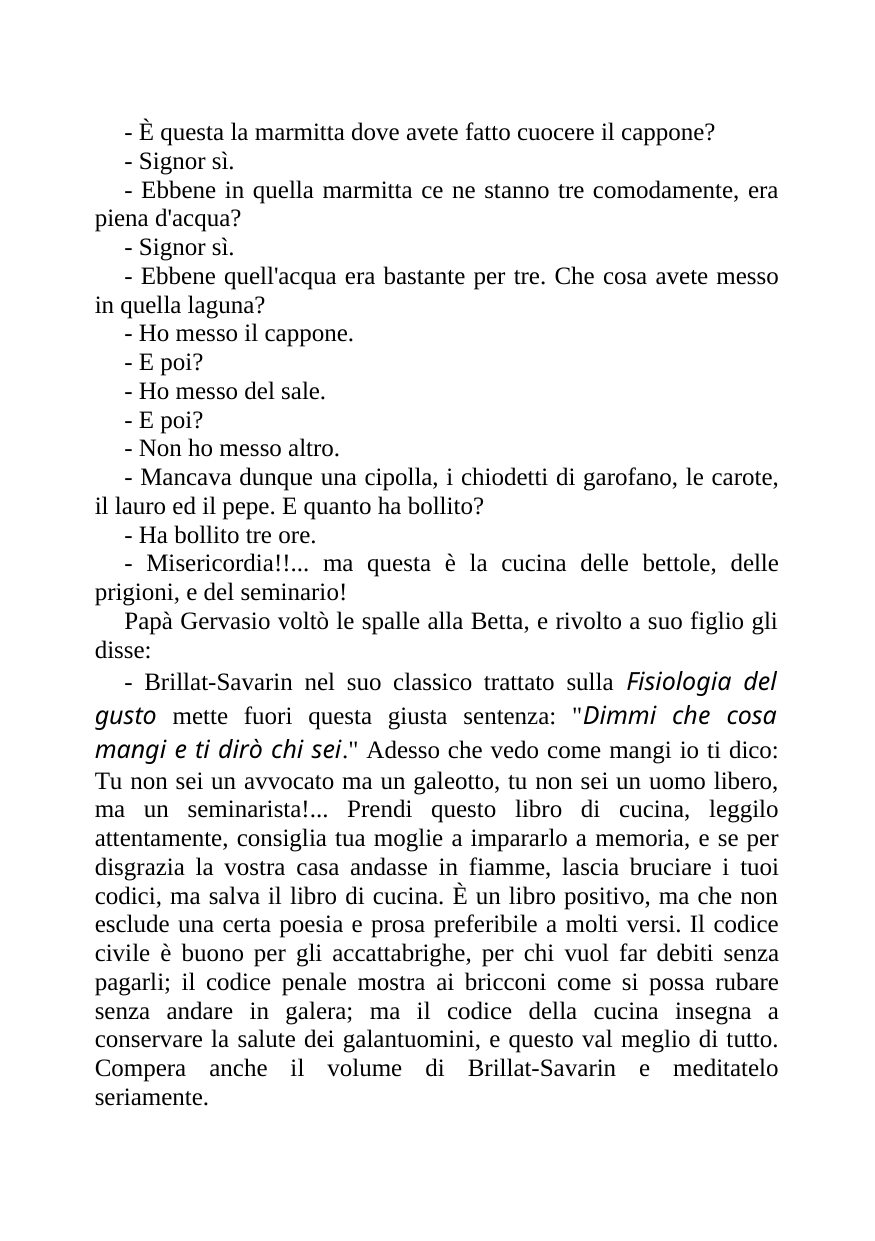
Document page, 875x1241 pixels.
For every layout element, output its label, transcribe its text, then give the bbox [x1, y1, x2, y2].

text - E poi? [94, 405, 779, 433]
text - Non ho messo altro. [94, 433, 779, 462]
text - Mancava dunque una cipolla, i chiodetti di garofano, le carote, il lauro ed il pepe. E quanto ha bollito? [94, 462, 779, 520]
text - Ebbene quell'acqua era bastante per tre. Che cosa avete messo in quella laguna? [94, 261, 779, 318]
text - Ebbene in quella marmitta ce ne stanno tre comodamente, era piena d'acqua? [94, 175, 779, 232]
text - Ha bollito tre ore. [94, 520, 779, 548]
text - Signor sì. [94, 232, 779, 261]
text - Brillat-Savarin nel suo classico trattato sulla Fisiologia del gusto mette fuori questa giusta sentenza: "Dimmi che cosa mangi e ti dirò chi sei." Adesso che vedo come mangi io ti dico: Tu non sei un avvocato ma un galeotto, tu non sei un uomo libero, ma un seminarista!... Prendi questo libro di cucina, leggilo attentamente, consiglia tua moglie a impararlo a memoria, e se per disgrazia la vostra casa andasse in fiamme, lascia bruciare i tuoi codici, ma salva il libro di cucina. È un libro positivo, ma che non esclude una certa poesia e prosa preferibile a molti versi. Il codice civile è buono per gli accattabrighe, per chi vuol far debiti senza pagarli; il codice penale mostra ai bricconi come si possa rubare senza andare in galera; ma il codice della cucina insegna a conservare la salute dei galantuomini, e questo val meglio di tutto. Compera anche il volume di Brillat-Savarin e meditatelo seriamente. [94, 663, 779, 1111]
text Papà Gervasio voltò le spalle alla Betta, e rivolto a suo figlio gli disse: [94, 606, 779, 663]
text - Misericordia!!... ma questa è la cucina delle bettole, delle prigioni, e del seminario! [94, 548, 779, 606]
text - Ho messo il cappone. [94, 318, 779, 347]
text - È questa la marmitta dove avete fatto cuocere il cappone? [94, 117, 779, 146]
text - Ho messo del sale. [94, 376, 779, 405]
text - E poi? [94, 347, 779, 376]
text - Signor sì. [94, 146, 779, 175]
